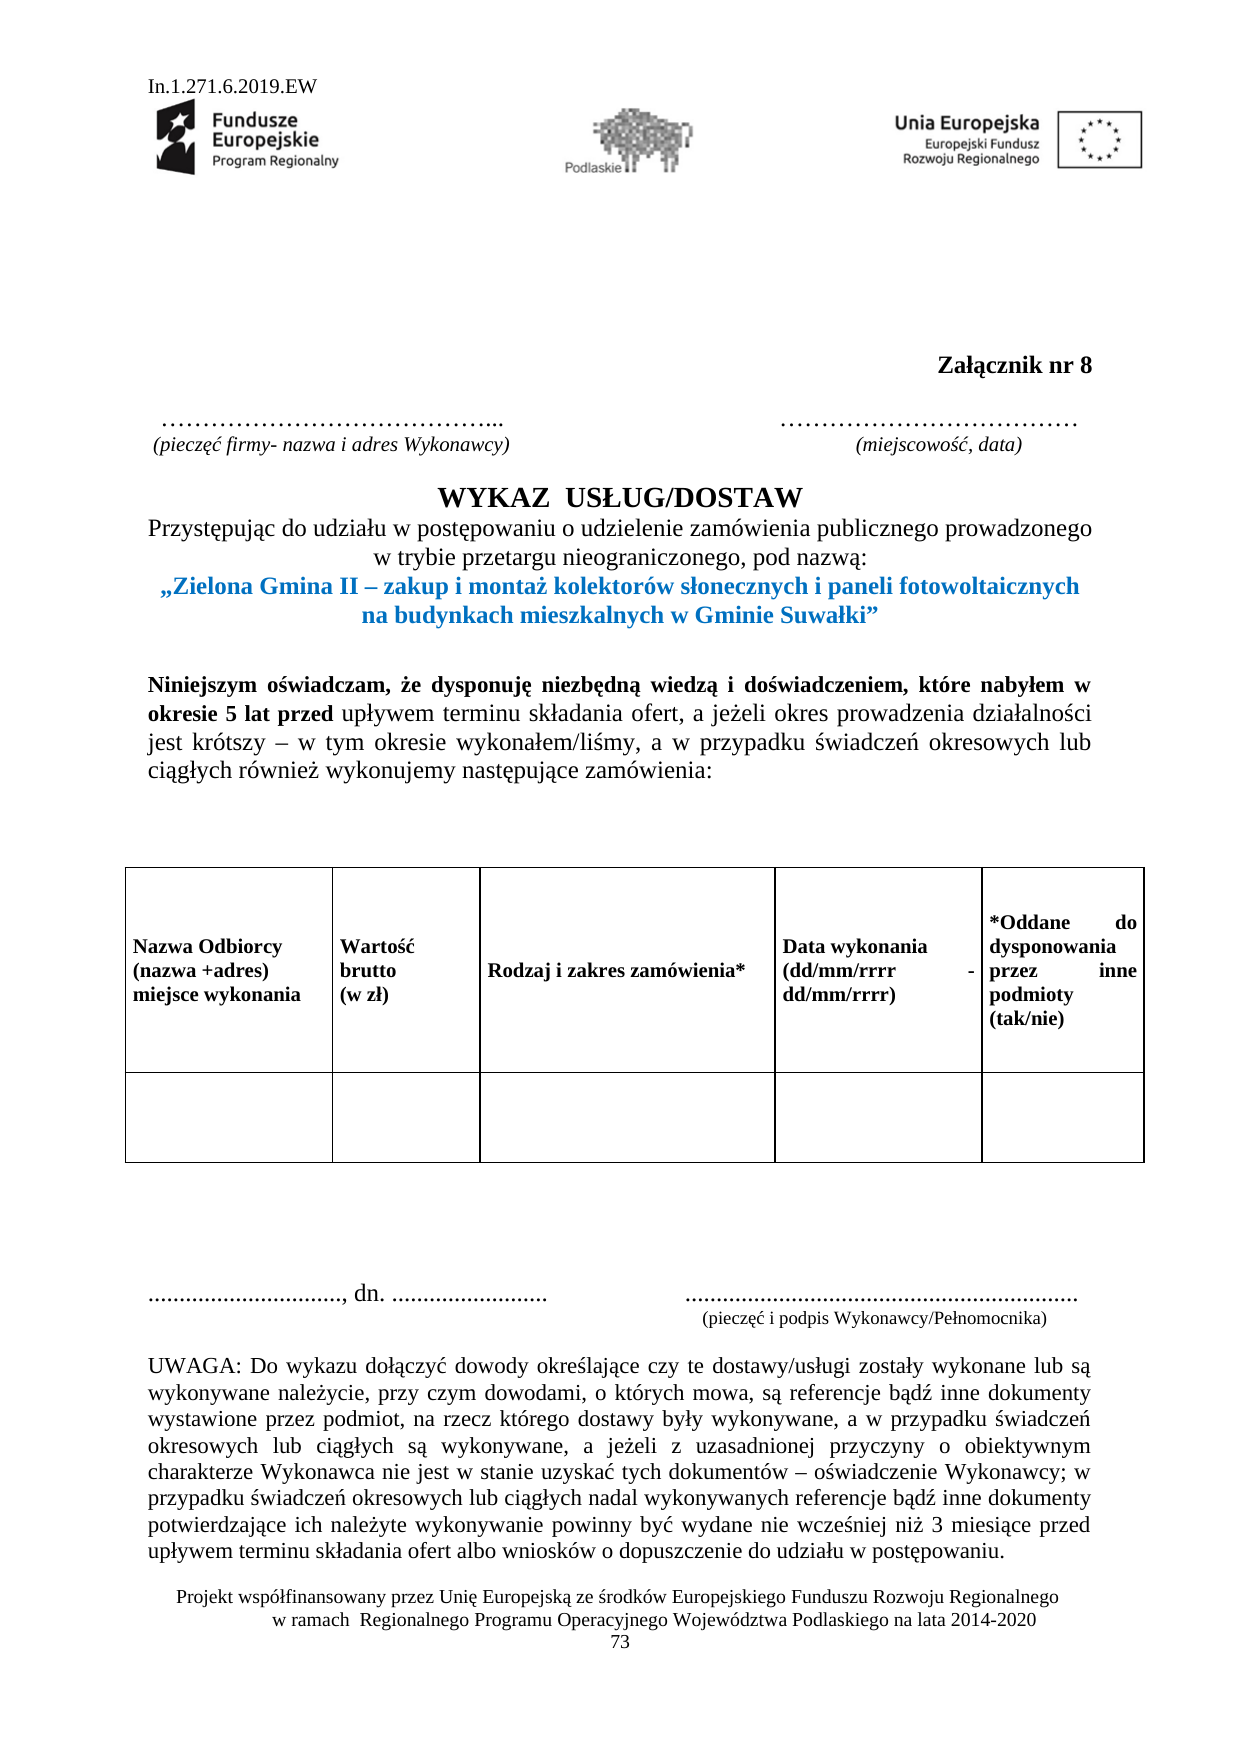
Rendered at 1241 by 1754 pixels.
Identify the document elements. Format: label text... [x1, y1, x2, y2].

text UWAGA: Do wykazu dołączyć dowody określające czy te dostawy/usługi zostały wykonane lub są wykonywane należycie, przy czym dowodami, o których mowa, są referencje bądź inne dokumenty wystawione przez podmiot, na rzecz którego dostawy były wykonywane, a w przypadku świadczeń okresowych lub ciągłych są wykonywane, a jeżeli z uzasadnionej przyczyny o obiektywnym charakterze Wykonawca nie jest w stanie uzyskać tych dokumentów – oświadczenie Wykonawcy; w przypadku świadczeń okresowych lub ciągłych nadal wykonywanych referencje bądź inne dokumenty potwierdzające ich należyte wykonywanie powinny być wydane nie wcześniej niż 3 miesiące przed upływem terminu składania ofert albo wniosków o dopuszczenie do udziału w postępowaniu. [148, 1353, 1092, 1563]
table_cell [776, 1073, 981, 1162]
table_cell [333, 1073, 479, 1162]
text (pieczęć i podpis Wykonawcy/Pełnomocnika) [665, 1307, 1092, 1328]
text ..............................., dn. ......................... ............................................................... [148, 1278, 1196, 1307]
table_cell [481, 1073, 774, 1162]
text …………………………………... ……………………………… [148, 403, 1092, 432]
table_cell [126, 1073, 332, 1162]
table_header Data wykonania (dd/mm/rrrr - dd/mm/rrrr) [776, 868, 981, 1072]
text (pieczęć firmy- nazwa i adres Wykonawcy) (miejscowość, data) [148, 432, 1092, 456]
table_header *Oddane do dysponowania przez inne podmioty (tak/nie) [983, 868, 1143, 1072]
text „Zielona Gmina II – zakup i montaż kolektorów słonecznych i paneli fotowoltaicznych na budynkach mieszkalnych w Gminie Suwałki” [148, 571, 1092, 628]
text Załącznik nr 8 [148, 350, 1092, 379]
text Niniejszym oświadczam, że dysponuję niezbędną wiedzą i doświadczeniem, które nabyłem w okresie 5 lat przed upływem terminu składania ofert, a jeżeli okres prowadzenia działalności jest krótszy – w tym okresie wykonałem/liśmy, a w przypadku świadczeń okresowych lub ciągłych również wykonujemy następujące zamówienia: [148, 672, 1092, 784]
table_cell [983, 1073, 1143, 1162]
text Przystępując do udziału w postępowaniu o udzielenie zamówienia publicznego prowadzonego w trybie przetargu nieograniczonego, pod nazwą: [148, 513, 1092, 571]
table_header Nazwa Odbiorcy (nazwa +adres) miejsce wykonania [126, 868, 332, 1072]
table_header Rodzaj i zakres zamówienia* [481, 868, 774, 1072]
table_header Wartość brutto (w zł) [333, 868, 479, 1072]
text WYKAZ USŁUG/DOSTAW [148, 480, 1092, 513]
